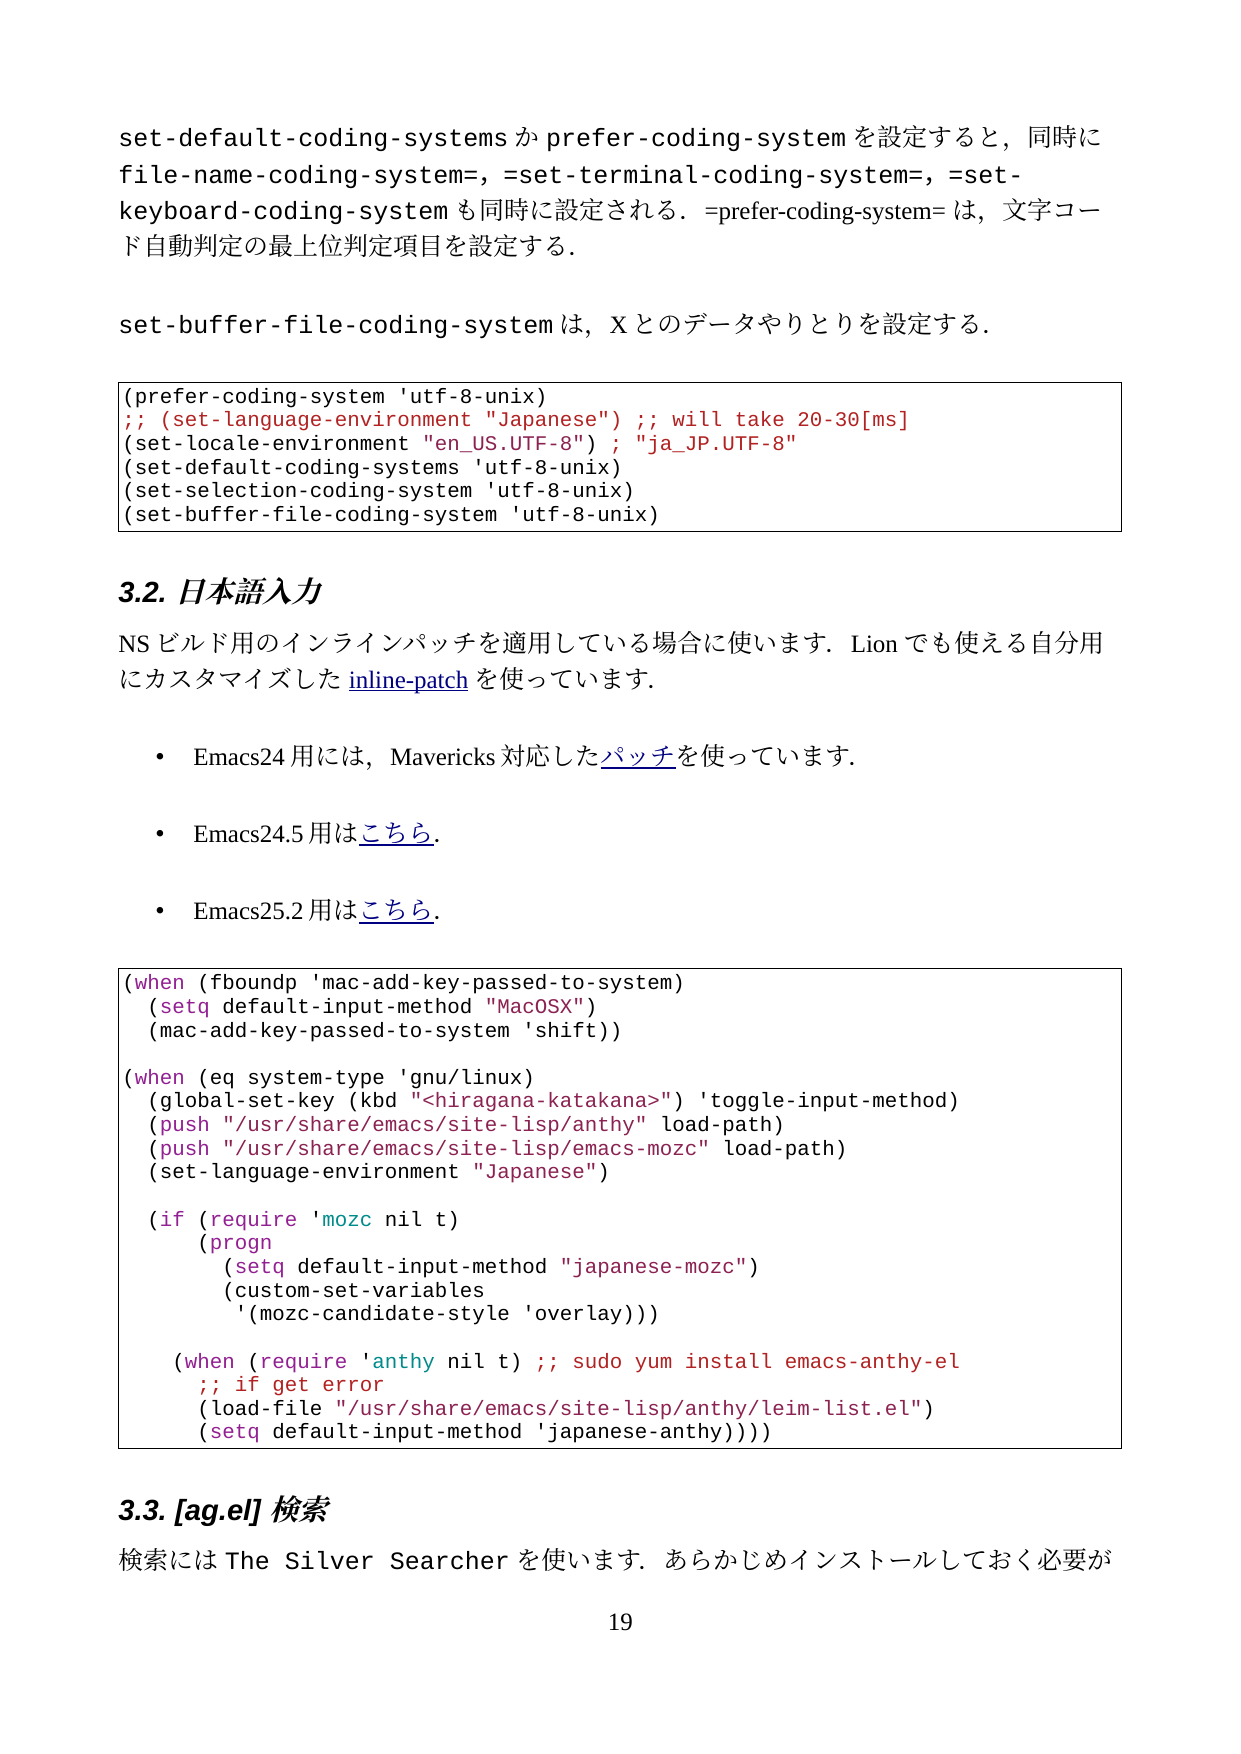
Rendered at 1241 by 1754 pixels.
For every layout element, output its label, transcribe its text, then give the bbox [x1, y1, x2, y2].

text (when (require 'anthy nil t) ;; sudo yum install emacs-anthy-el [119, 1347, 1121, 1370]
text (setq default-input-method 'japanese-anthy)))) [119, 1418, 1121, 1448]
text set-default-coding-systems か prefer-coding-system を設定すると，同時に file-name-coding-system=，=set-terminal-coding-system=，=set-keyboard-coding-system も同時に設定される．=prefer-coding-system= は，文字コード自動判定の最上位判定項目を設定する． [118, 118, 1122, 292]
text set-buffer-file-coding-system は，Xとのデータやりとりを設定する． [118, 304, 1122, 369]
text (mac-add-key-passed-to-system 'shift)) [119, 1016, 1121, 1039]
text (setq default-input-method "MacOSX") [119, 992, 1121, 1016]
text ;; (set-language-environment "Japanese") ;; will take 20-30[ms] [119, 405, 1121, 429]
text (push "/usr/share/emacs/site-lisp/emacs-mozc" load-path) [119, 1134, 1121, 1157]
list Emacs24用には，Mavericks対応したパッチを使っています． [156, 736, 1122, 801]
subtitle [ag.el] 検索 [118, 1487, 1122, 1528]
text (progn [119, 1228, 1121, 1252]
text (if (require 'mozc nil t) [119, 1205, 1121, 1228]
text (custom-set-variables [119, 1276, 1121, 1299]
text (set-default-coding-systems 'utf-8-unix) [119, 453, 1121, 476]
text (global-set-key (kbd "<hiragana-katakana>") 'toggle-input-method) [119, 1087, 1121, 1110]
text 検索には The Silver Searcher を使います．あらかじめインストールしておく必要が [118, 1541, 1122, 1577]
text (load-file "/usr/share/emacs/site-lisp/anthy/leim-list.el") [119, 1394, 1121, 1418]
text ;; if get error [119, 1370, 1121, 1394]
text (when (fboundp 'mac-add-key-passed-to-system) [119, 969, 1121, 992]
text (set-selection-coding-system 'utf-8-unix) [119, 476, 1121, 500]
text (when (eq system-type 'gnu/linux) [119, 1063, 1121, 1087]
text NSビルド用のインラインパッチを適用している場合に使います．Lion でも使える自分用にカスタマイズした inline-patch を使っています． [118, 623, 1122, 724]
text (prefer-coding-system 'utf-8-unix) [119, 383, 1121, 405]
text (set-buffer-file-coding-system 'utf-8-unix) [119, 500, 1121, 531]
text (set-locale-environment "en_US.UTF-8") ; "ja_JP.UTF-8" [119, 429, 1121, 453]
text (push "/usr/share/emacs/site-lisp/anthy" load-path) [119, 1110, 1121, 1134]
subtitle 日本語入力 [118, 569, 1122, 611]
list Emacs24.5用はこちら． [156, 814, 1122, 878]
text '(mozc-candidate-style 'overlay))) [119, 1299, 1121, 1323]
list Emacs25.2用はこちら． [156, 891, 1122, 956]
text (set-language-environment "Japanese") [119, 1157, 1121, 1181]
text (setq default-input-method "japanese-mozc") [119, 1252, 1121, 1276]
